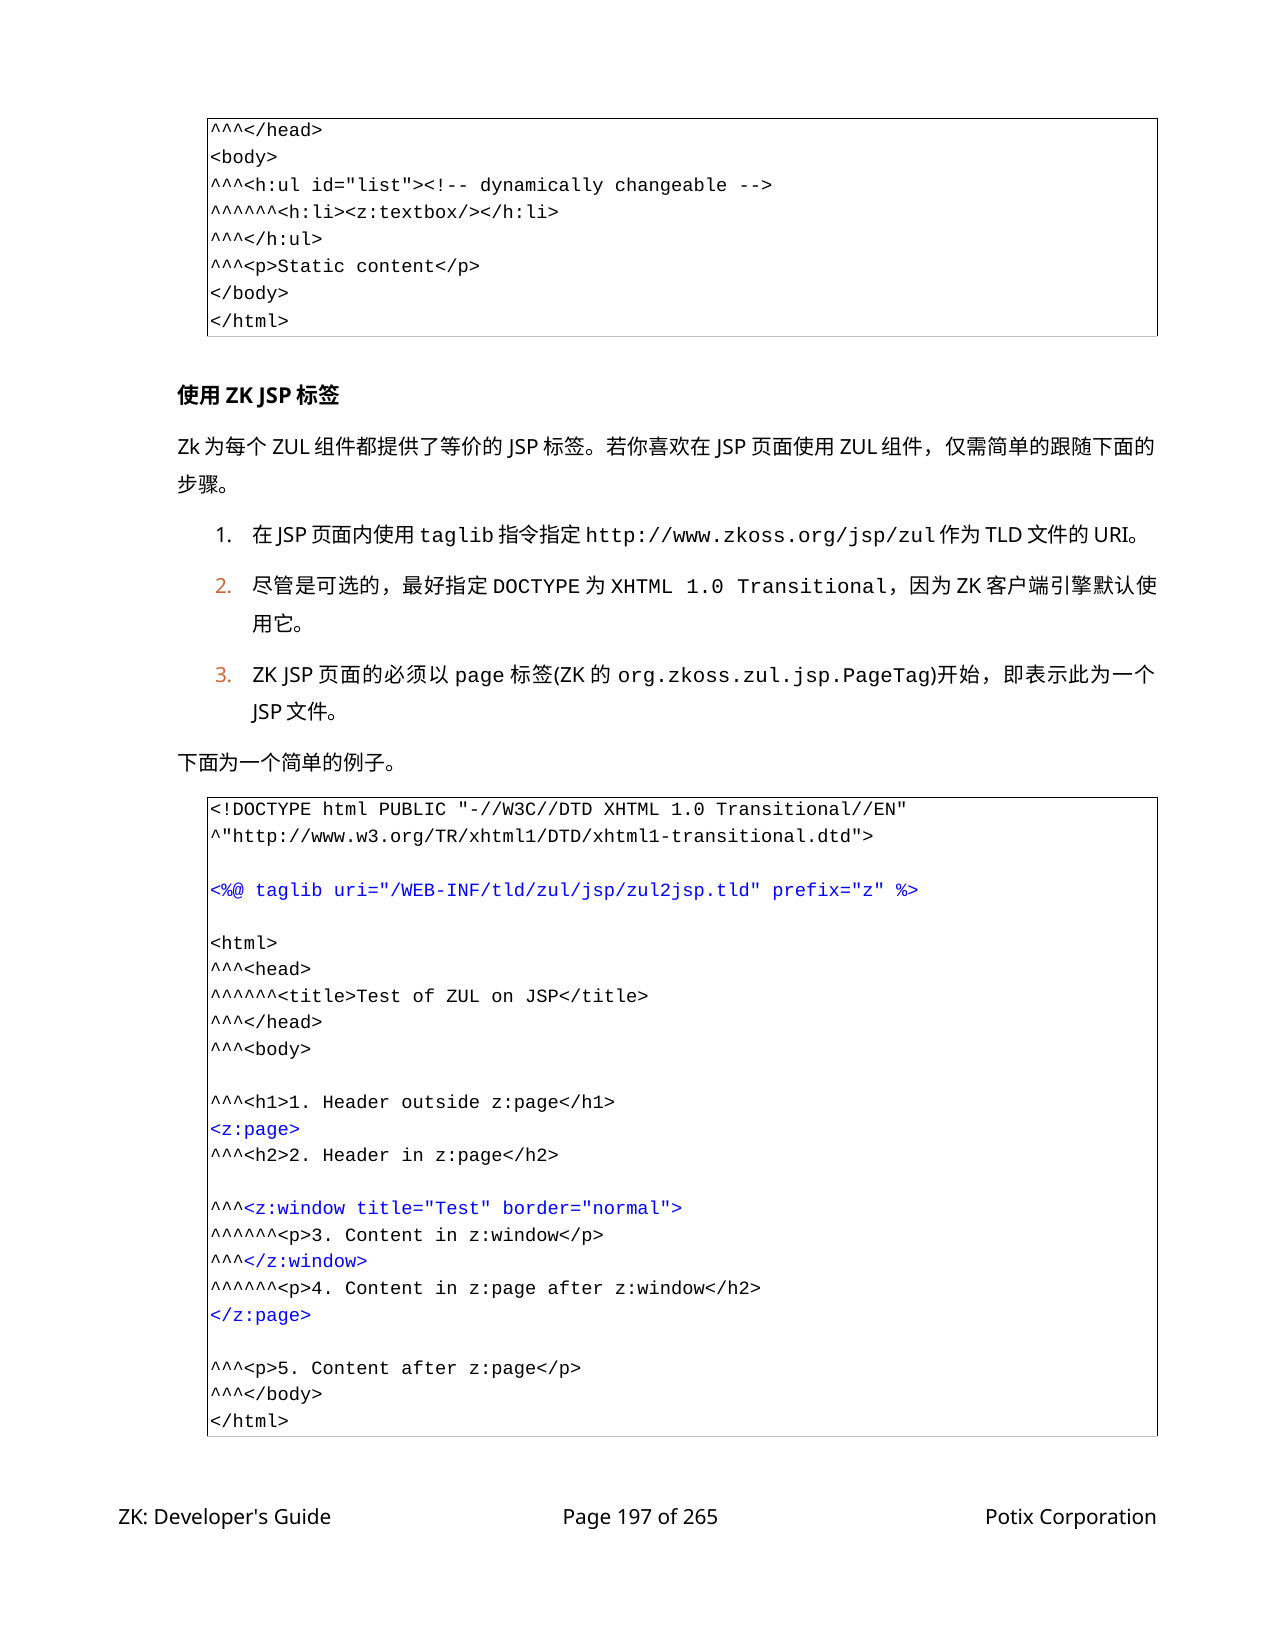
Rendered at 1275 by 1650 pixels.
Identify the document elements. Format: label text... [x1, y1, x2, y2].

text <body> [208, 145, 1157, 169]
subtitle 使用ZK JSP标签 [177, 378, 1157, 410]
list 在JSP页面内使用taglib指令指定http://www.zkoss.org/jsp/zul作为TLD文件的URI。 [215, 519, 1157, 549]
text ^^^</head> [208, 119, 1157, 142]
text </body> [208, 281, 1157, 306]
text <%@ taglib uri="/WEB-INF/tld/zul/jsp/zul2jsp.tld" prefix="z" %> <html> ^^^<head> ^^^^^^<title>Test of ZUL on JSP</title> ^^^</head> ^^^<body> ^^^<h1>1. Header outside z:page</h1> <z:page> ^^^<h2>2. Header in z:page</h2> ^^^<z:window title="Test" border="normal"> ^^^^^^<p>3. Content in z:window</p> ^^^</z:window> ^^^^^^<p>4. Content in z:page after z:window</h2> </z:page> ^^^<p>5. Content after z:page</p> ^^^</body> </html> [208, 877, 1157, 1436]
text ^^^<h:ul id="list"><!-- dynamically changeable --> [208, 172, 1157, 197]
text ^^^</h:ul> [208, 227, 1157, 251]
text ^^^<p>Static content</p> [208, 254, 1157, 278]
text Zk为每个ZUL组件都提供了等价的JSP标签。若你喜欢在JSP页面使用ZUL组件，仅需简单的跟随下面的步骤。 [177, 431, 1157, 498]
list 尽管是可选的，最好指定DOCTYPE为XHTML 1.0 Transitional，因为ZK客户端引擎默认使用它。 [215, 570, 1157, 637]
list ZK JSP页面的必须以page标签(ZK的 org.zkoss.zul.jsp.PageTag)开始，即表示此为一个JSP文件。 [215, 658, 1157, 726]
text 下面为一个简单的例子。 [177, 746, 1157, 776]
text ^^^^^^<h:li><z:textbox/></h:li> [208, 200, 1157, 224]
text </html> [208, 308, 1157, 336]
text <!DOCTYPE html PUBLIC "-//W3C//DTD XHTML 1.0 Transitional//EN" ^"http://www.w3.org/TR/xhtml1/DTD/xhtml1-transitional.dtd"> [208, 798, 1157, 874]
